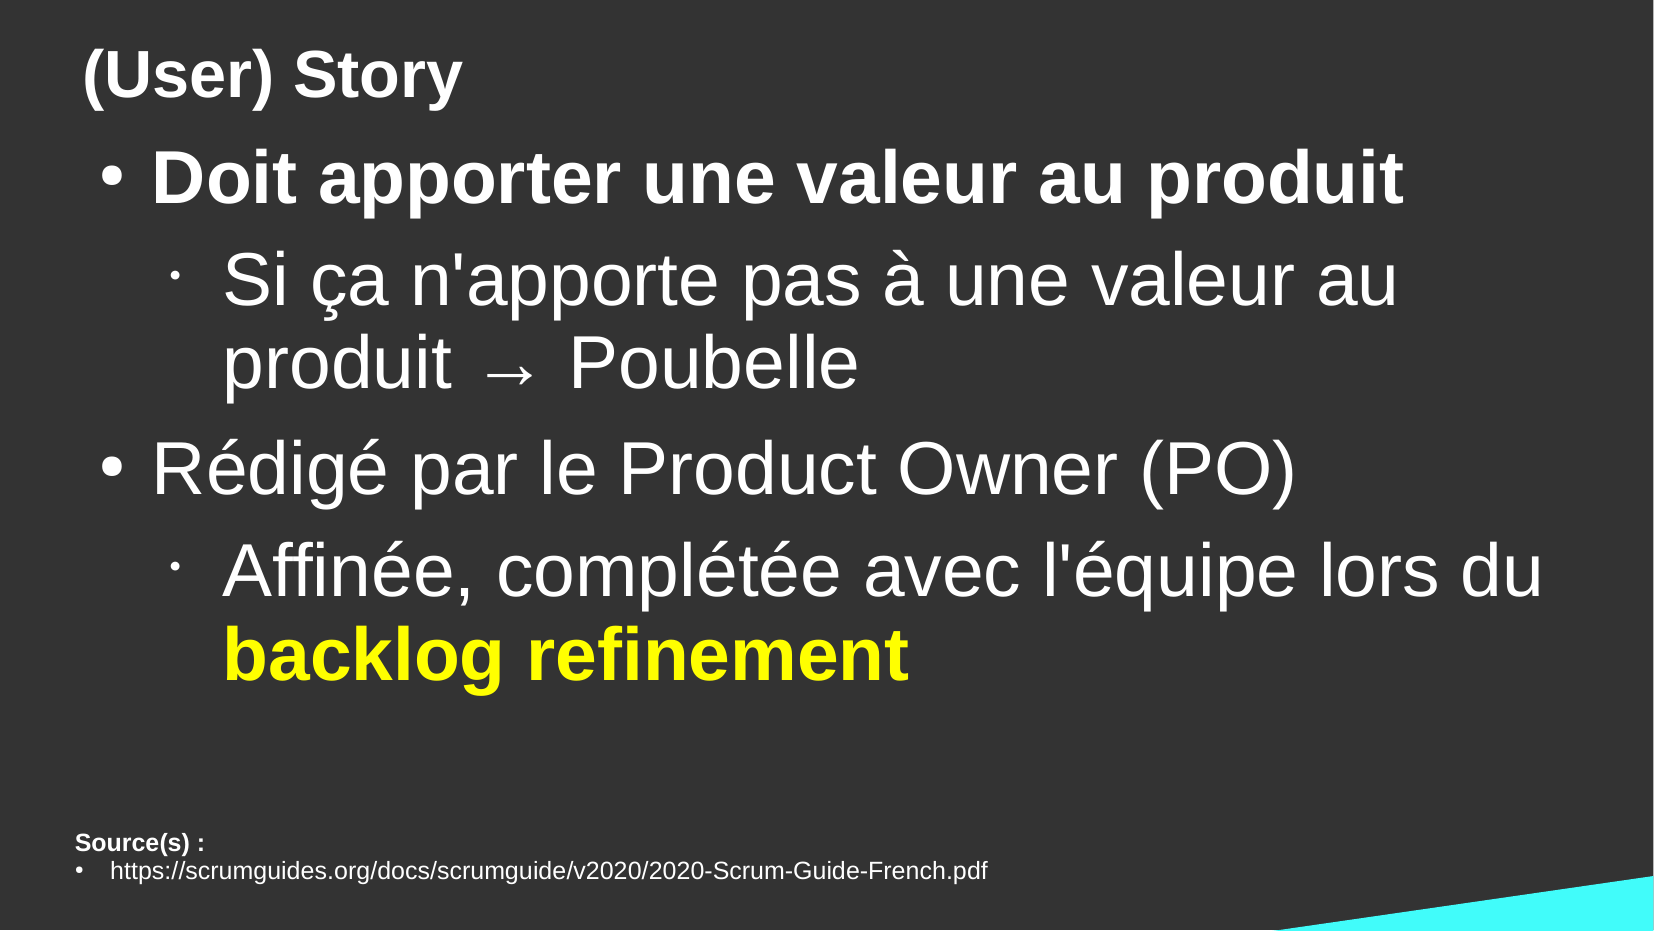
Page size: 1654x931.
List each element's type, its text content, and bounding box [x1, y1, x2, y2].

title (User) Story [82, 37, 1571, 122]
text_box Source(s) : https://scrumguides.org/docs/scrumguide/v2020/2020-Scrum-Guide-French.pdf [60, 821, 1546, 921]
text_box [1272, 875, 1654, 931]
list Doit apporter une valeur au produit Si ça n'apporte pas à une valeur au produit → Poubelle Rédigé par le Product Owner (PO) Affinée, complétée avec l'équipe lors du backlog refinement [80, 135, 1620, 777]
